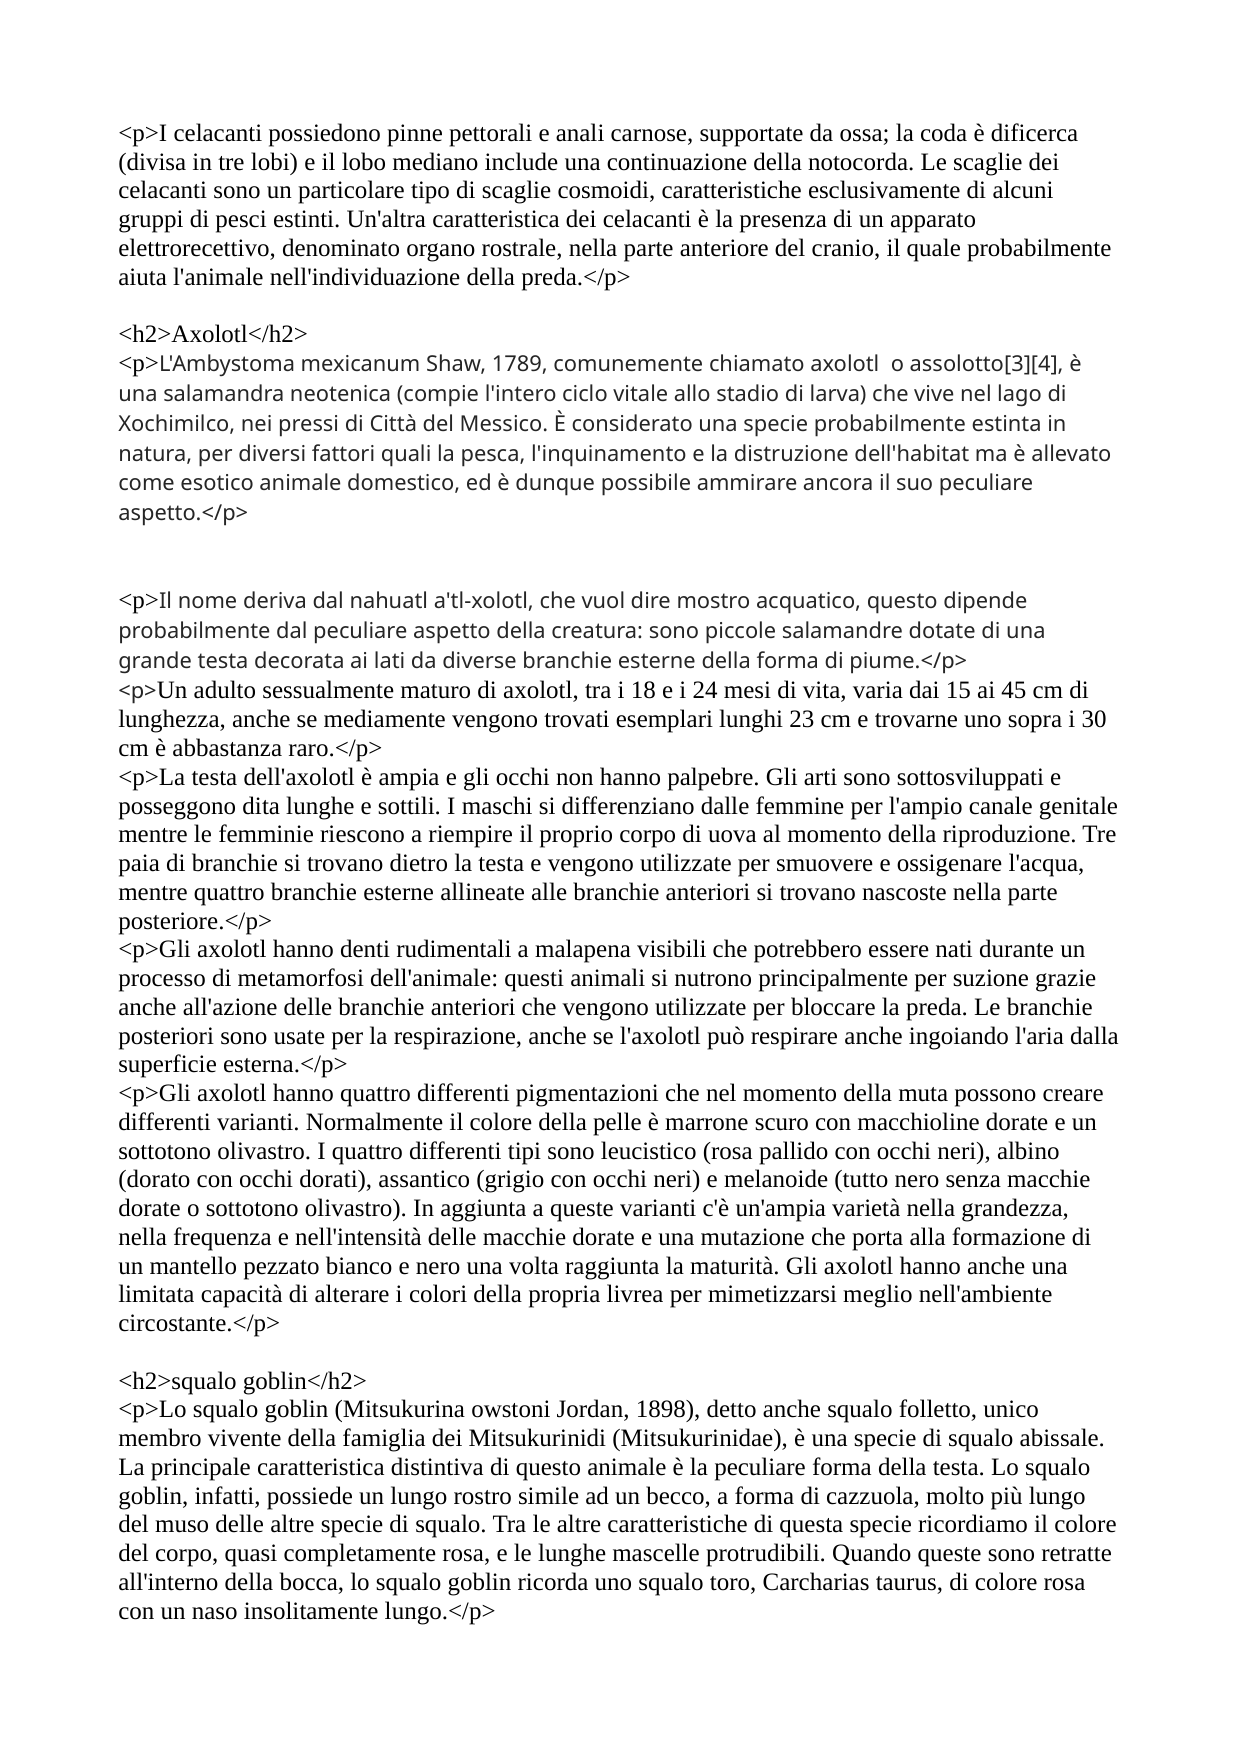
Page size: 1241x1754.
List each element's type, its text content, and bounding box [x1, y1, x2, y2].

text <p>L'Ambystoma mexicanum Shaw, 1789, comunemente chiamato axolotl o assolotto[3][4], è una salamandra neotenica (compie l'intero ciclo vitale allo stadio di larva) che vive nel lago di Xochimilco, nei pressi di Città del Messico. È considerato una specie probabilmente estinta in natura, per diversi fattori quali la pesca, l'inquinamento e la distruzione dell'habitat ma è allevato come esotico animale domestico, ed è dunque possibile ammirare ancora il suo peculiare aspetto.</p> [118, 348, 1122, 527]
text <p>I celacanti possiedono pinne pettorali e anali carnose, supportate da ossa; la coda è dificerca (divisa in tre lobi) e il lobo mediano include una continuazione della notocorda. Le scaglie dei celacanti sono un particolare tipo di scaglie cosmoidi, caratteristiche esclusivamente di alcuni gruppi di pesci estinti. Un'altra caratteristica dei celacanti è la presenza di un apparato elettrorecettivo, denominato organo rostrale, nella parte anteriore del cranio, il quale probabilmente aiuta l'animale nell'individuazione della preda.</p> [118, 118, 1122, 291]
text <p>Gli axolotl hanno denti rudimentali a malapena visibili che potrebbero essere nati durante un processo di metamorfosi dell'animale: questi animali si nutrono principalmente per suzione grazie anche all'azione delle branchie anteriori che vengono utilizzate per bloccare la preda. Le branchie posteriori sono usate per la respirazione, anche se l'axolotl può respirare anche ingoiando l'aria dalla superficie esterna.</p> [118, 934, 1122, 1078]
text <h2>squalo goblin</h2> [118, 1366, 1122, 1394]
text <p>Un adulto sessualmente maturo di axolotl, tra i 18 e i 24 mesi di vita, varia dai 15 ai 45 cm di lunghezza, anche se mediamente vengono trovati esemplari lunghi 23 cm e trovarne uno sopra i 30 cm è abbastanza raro.</p> [118, 675, 1122, 762]
text <p>Gli axolotl hanno quattro differenti pigmentazioni che nel momento della muta possono creare differenti varianti. Normalmente il colore della pelle è marrone scuro con macchioline dorate e un sottotono olivastro. I quattro differenti tipi sono leucistico (rosa pallido con occhi neri), albino (dorato con occhi dorati), assantico (grigio con occhi neri) e melanoide (tutto nero senza macchie dorate o sottotono olivastro). In aggiunta a queste varianti c'è un'ampia varietà nella grandezza, nella frequenza e nell'intensità delle macchie dorate e una mutazione che porta alla formazione di un mantello pezzato bianco e nero una volta raggiunta la maturità. Gli axolotl hanno anche una limitata capacità di alterare i colori della propria livrea per mimetizzarsi meglio nell'ambiente circostante.</p> [118, 1078, 1122, 1337]
text <p>Il nome deriva dal nahuatl a'tl-xolotl, che vuol dire mostro acquatico, questo dipende probabilmente dal peculiare aspetto della creatura: sono piccole salamandre dotate di una grande testa decorata ai lati da diverse branchie esterne della forma di piume.</p> [118, 585, 1122, 675]
text <p>Lo squalo goblin (Mitsukurina owstoni Jordan, 1898), detto anche squalo folletto, unico membro vivente della famiglia dei Mitsukurinidi (Mitsukurinidae), è una specie di squalo abissale. La principale caratteristica distintiva di questo animale è la peculiare forma della testa. Lo squalo goblin, infatti, possiede un lungo rostro simile ad un becco, a forma di cazzuola, molto più lungo del muso delle altre specie di squalo. Tra le altre caratteristiche di questa specie ricordiamo il colore del corpo, quasi completamente rosa, e le lunghe mascelle protrudibili. Quando queste sono retratte all'interno della bocca, lo squalo goblin ricorda uno squalo toro, Carcharias taurus, di colore rosa con un naso insolitamente lungo.</p> [118, 1394, 1122, 1624]
text <p>La testa dell'axolotl è ampia e gli occhi non hanno palpebre. Gli arti sono sottosviluppati e posseggono dita lunghe e sottili. I maschi si differenziano dalle femmine per l'ampio canale genitale mentre le femminie riescono a riempire il proprio corpo di uova al momento della riproduzione. Tre paia di branchie si trovano dietro la testa e vengono utilizzate per smuovere e ossigenare l'acqua, mentre quattro branchie esterne allineate alle branchie anteriori si trovano nascoste nella parte posteriore.</p> [118, 762, 1122, 934]
text <h2>Axolotl</h2> [118, 319, 1122, 348]
